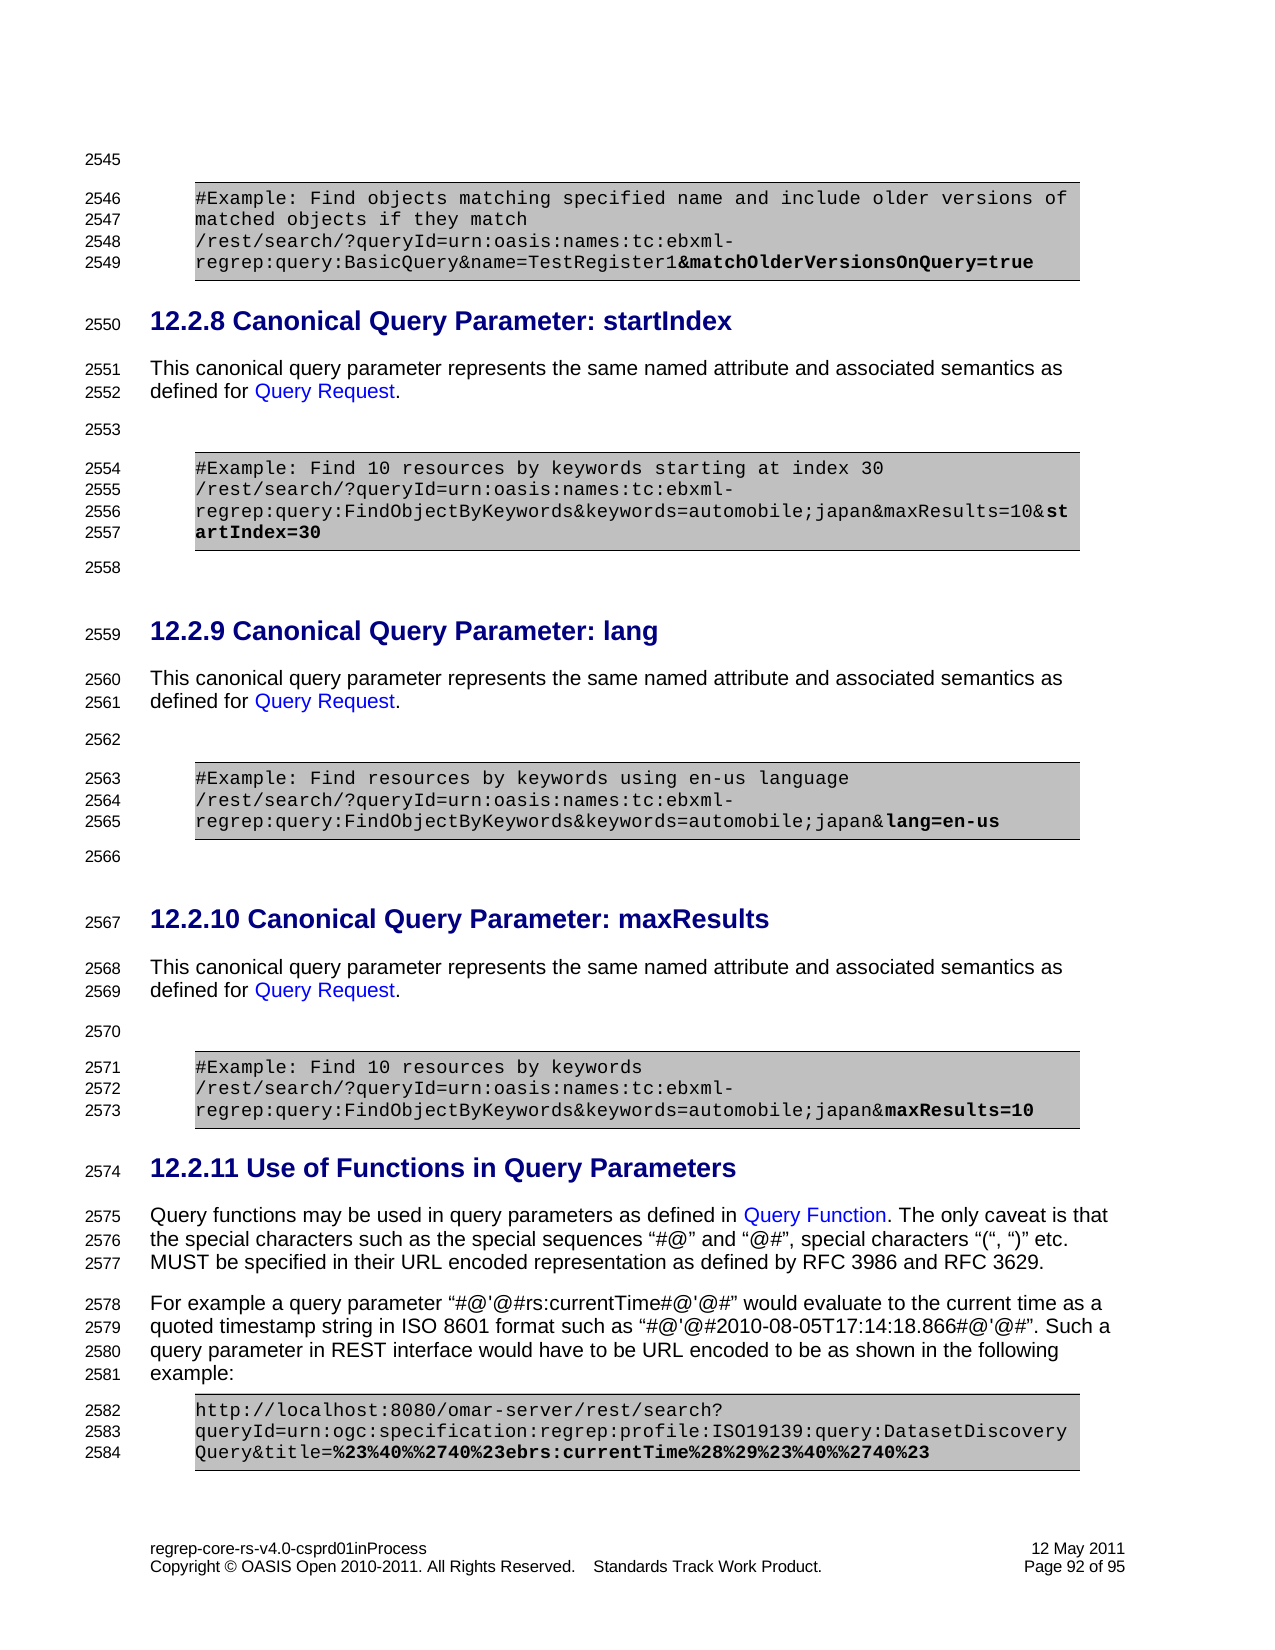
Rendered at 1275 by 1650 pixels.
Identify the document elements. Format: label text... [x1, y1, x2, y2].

text #Example: Find objects matching specified name and include older versions of matched objects if they match [195, 183, 1080, 225]
text Query functions may be used in query parameters as defined in Query Function. The only caveat is that the special characters such as the special sequences “#@” and “@#”, special characters “(“, “)” etc. MUST be specified in their URL encoded representation as defined by RFC 3986 and RFC 3629. [150, 1204, 1125, 1274]
text #Example: Find 10 resources by keywords starting at index 30 [195, 453, 1080, 473]
text /rest/search/?queryId=urn:oasis:names:tc:ebxml-regrep:query:FindObjectByKeywords&keywords=automobile;japan&lang=en-us [195, 783, 1080, 839]
text /rest/search/?queryId=urn:oasis:names:tc:ebxml-regrep:query:BasicQuery&name=TestRegister1&matchOlderVersionsOnQuery=true [195, 225, 1080, 280]
text #Example: Find 10 resources by keywords [195, 1052, 1080, 1072]
text /rest/search/?queryId=urn:oasis:names:tc:ebxml-regrep:query:FindObjectByKeywords&keywords=automobile;japan&maxResults=10 [195, 1072, 1080, 1128]
text #Example: Find resources by keywords using en-us language [195, 763, 1080, 783]
text http://localhost:8080/omar-server/rest/search?queryId=urn:ogc:specification:regrep:profile:ISO19139:query:DatasetDiscoveryQuery&title=%23%40%%2740%23ebrs:currentTime%28%29%23%40%%2740%23 [195, 1395, 1080, 1470]
text /rest/search/?queryId=urn:oasis:names:tc:ebxml-regrep:query:FindObjectByKeywords&keywords=automobile;japan&maxResults=10&startIndex=30 [195, 473, 1080, 550]
subtitle Use of Functions in Query Parameters [150, 1153, 1125, 1183]
subtitle Canonical Query Parameter: lang [150, 616, 1125, 646]
subtitle Canonical Query Parameter: startIndex [150, 305, 1125, 335]
text This canonical query parameter represents the same named attribute and associated semantics as defined for Query Request. [150, 666, 1125, 713]
text This canonical query parameter represents the same named attribute and associated semantics as defined for Query Request. [150, 356, 1125, 403]
subtitle Canonical Query Parameter: maxResults [150, 904, 1125, 934]
text This canonical query parameter represents the same named attribute and associated semantics as defined for Query Request. [150, 955, 1125, 1002]
text For example a query parameter “#@'@#rs:currentTime#@'@#” would evaluate to the current time as a quoted timestamp string in ISO 8601 format such as “#@'@#2010-08-05T17:14:18.866#@'@#”. Such a query parameter in REST interface would have to be URL encoded to be as shown in the following example: [150, 1291, 1125, 1385]
